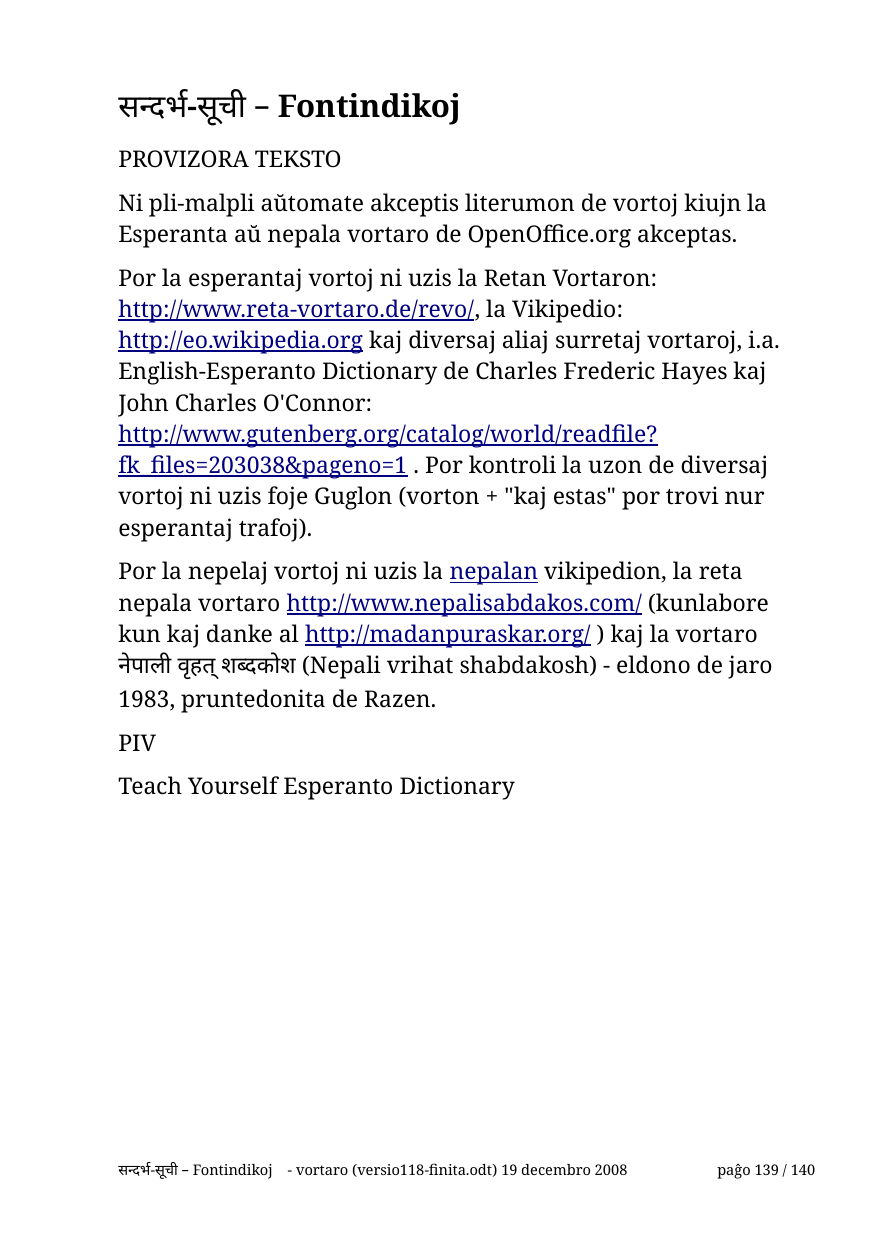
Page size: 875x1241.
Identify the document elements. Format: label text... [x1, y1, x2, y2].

text Ni pli-malpli aŭtomate akceptis literumon de vortoj kiujn la Esperanta aŭ nepala vortaro de OpenOffice.org akceptas. [118, 186, 815, 249]
text PROVIZORA TEKSTO [118, 143, 815, 174]
text Teach Yourself Esperanto Dictionary [118, 770, 815, 802]
text PIV [118, 727, 815, 758]
text Por la esperantaj vortoj ni uzis la Retan Vortaron: http://www.reta-vortaro.de/revo/, la Vikipedio: http://eo.wikipedia.org kaj diversaj aliaj surretaj vortaroj, i.a. English-Esperanto Dictionary de Charles Frederic Hayes kaj John Charles O'Connor: http://www.gutenberg.org/catalog/world/readfile?fk_files=203038&pageno=1 . Por kontroli la uzon de diversaj vortoj ni uzis foje Guglon (vorton + "kaj estas" por trovi nur esperantaj trafoj). [118, 261, 815, 543]
text Por la nepelaj vortoj ni uzis la nepalan vikipedion, la reta nepala vortaro http://www.nepalisabdakos.com/ (kunlabore kun kaj danke al http://madanpuraskar.org/ ) kaj la vortaro नेपाली वृहत् शब्दकोश (Nepali vrihat shabdakosh) - eldono de jaro 1983, pruntedonita de Razen. [118, 555, 815, 714]
subtitle सन्दर्भ-सूची – Fontindikoj [118, 84, 815, 130]
